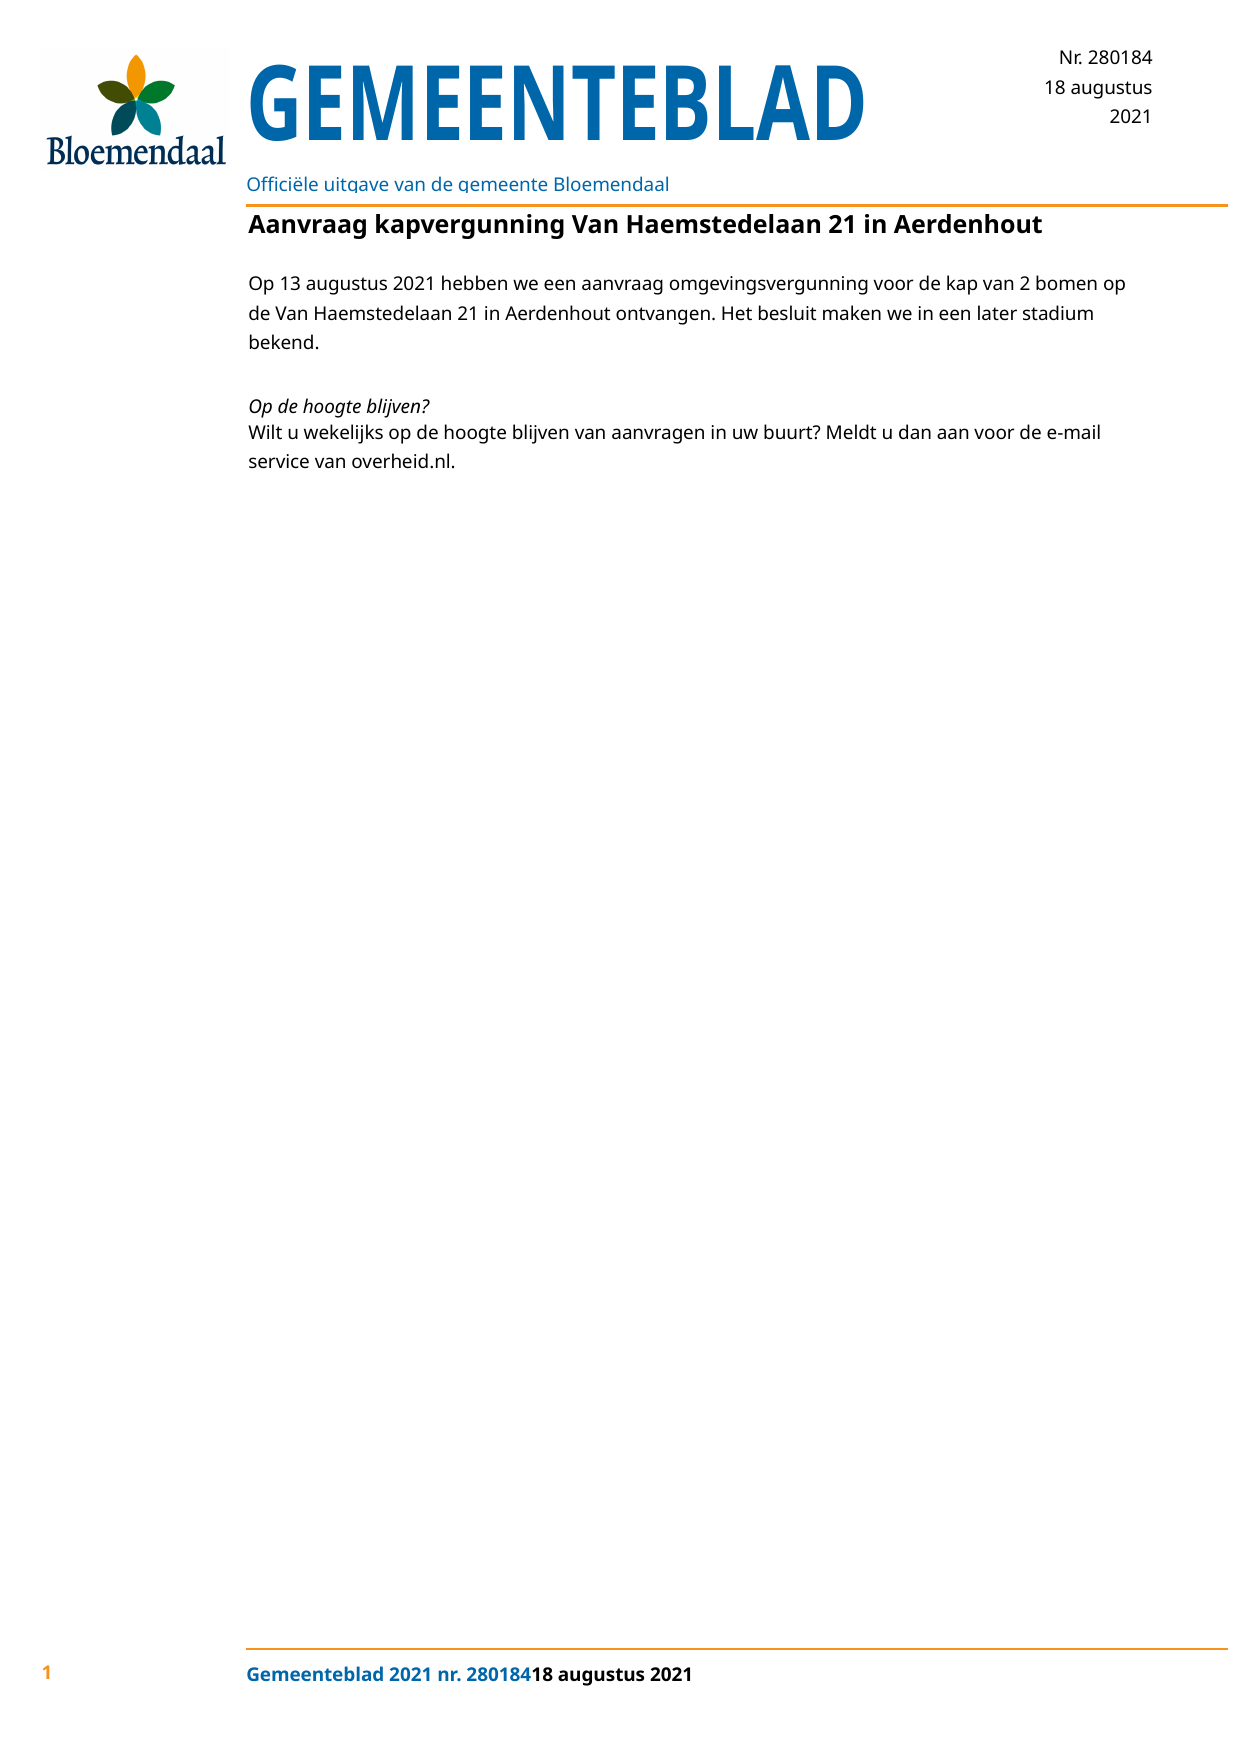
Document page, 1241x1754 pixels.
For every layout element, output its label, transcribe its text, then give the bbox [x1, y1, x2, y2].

text Op de hoogte blijven? [248, 393, 1152, 419]
picture [41, 47, 231, 172]
text Aanvraag kapvergunning Van Haemstedelaan 21 in Aerdenhout [248, 207, 1152, 241]
text Op 13 augustus 2021 hebben we een aanvraag omgevingsvergunning voor de kap van 2 bomen op de Van Haemstedelaan 21 in Aerdenhout ontvangen. Het besluit maken we in een later stadium bekend. [248, 270, 1152, 355]
text Wilt u wekelijks op de hoogte blijven van aanvragen in uw buurt? Meldt u dan aan voor de e-mail service van overheid.nl. [248, 419, 1152, 474]
